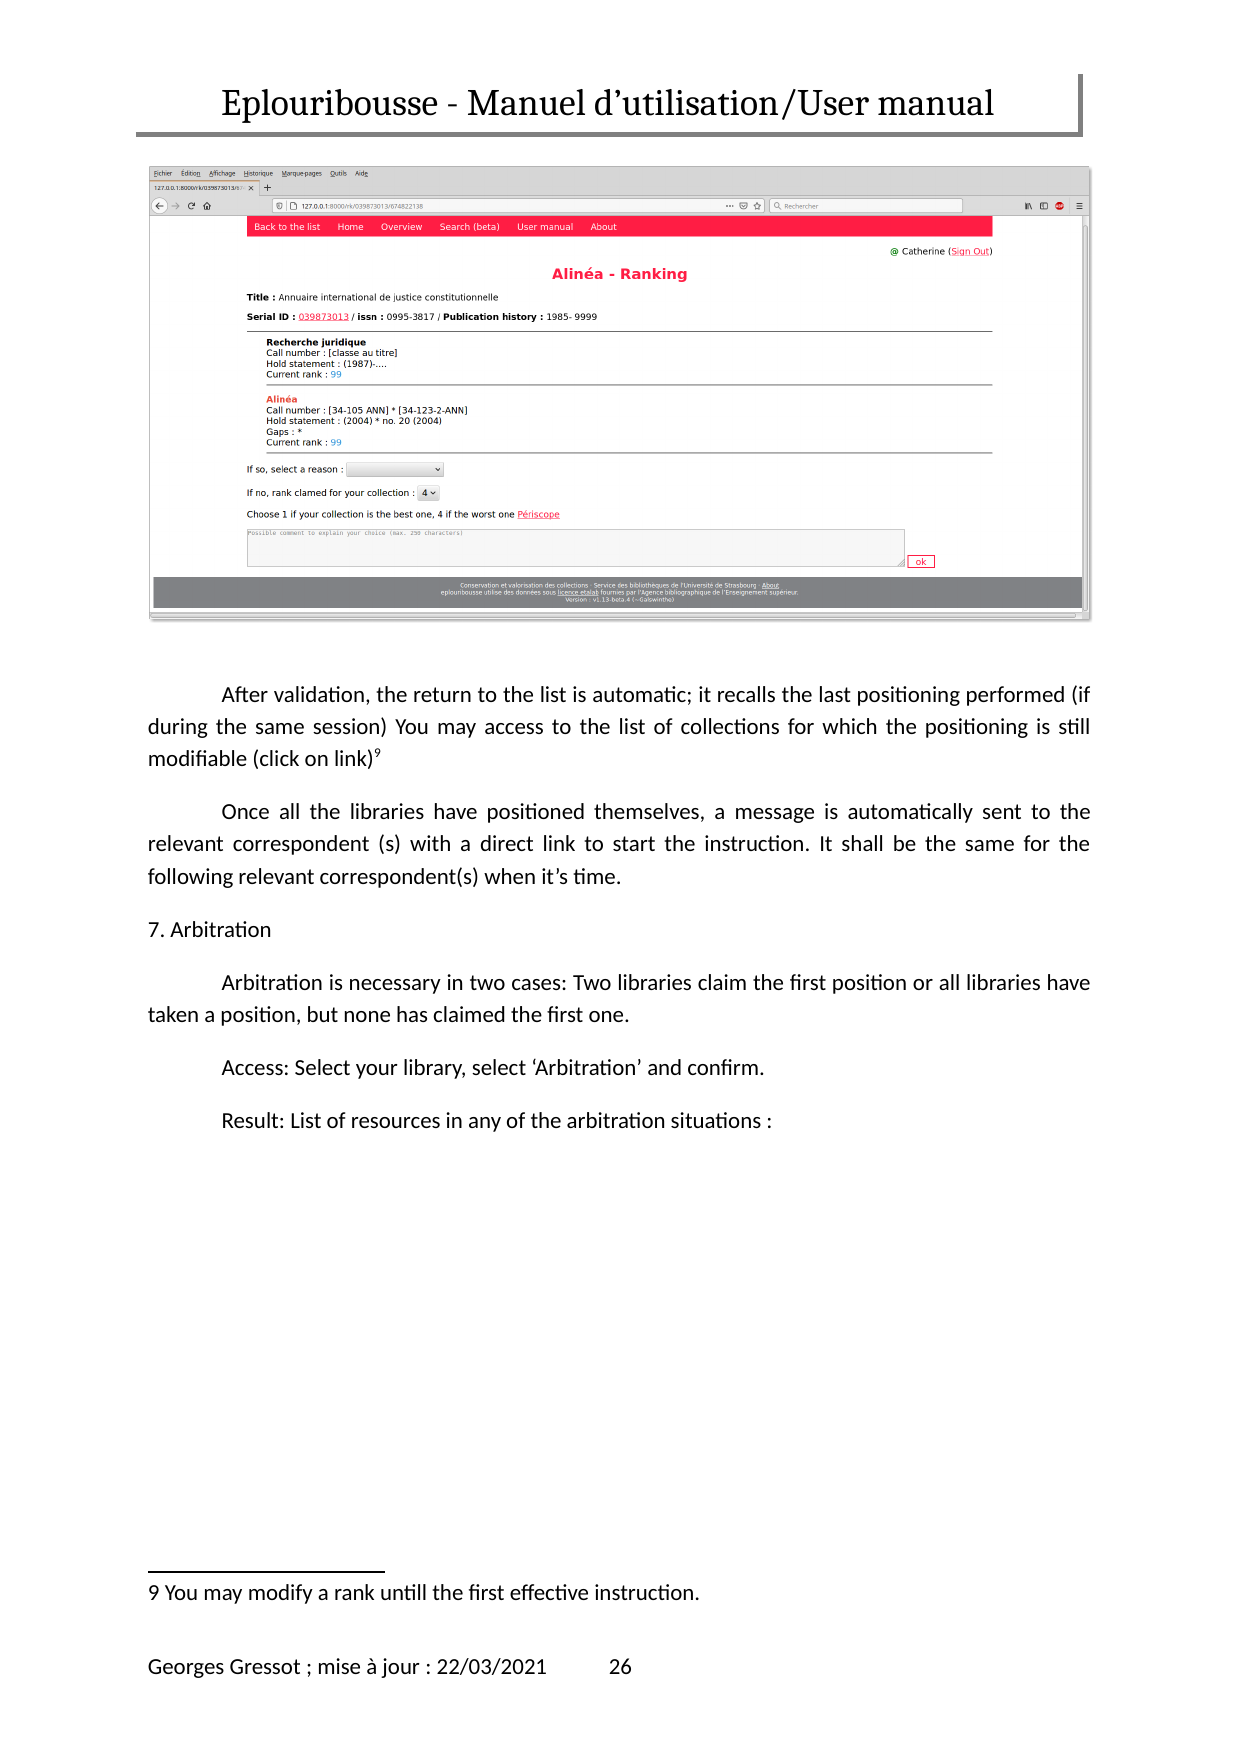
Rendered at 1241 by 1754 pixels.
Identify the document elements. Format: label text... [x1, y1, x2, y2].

text Once all the libraries have positioned themselves, a message is automatically sent to the relevant correspondent (s) with a direct link to start the instruction. It shall be the same for the following relevant correspondent(s) when it’s time. [148, 797, 1093, 890]
text After validation, the return to the list is automatic; it recalls the last positioning performed (if during the same session) You may access to the list of collections for which the positioning is still modifiable (click on link) [148, 680, 1093, 772]
text Access: Select your library, select ‘Arbitration’ and confirm. [148, 1053, 1093, 1081]
text You may modify a rank untill the first effective instruction. [148, 1578, 1093, 1606]
text Arbitration is necessary in two cases: Two libraries claim the first position or all libraries have taken a position, but none has claimed the first one. [148, 968, 1093, 1028]
text 7. Arbitration [148, 915, 1093, 943]
text Result: List of resources in any of the arbitration situations : [148, 1106, 1093, 1134]
picture [147, 164, 1093, 623]
